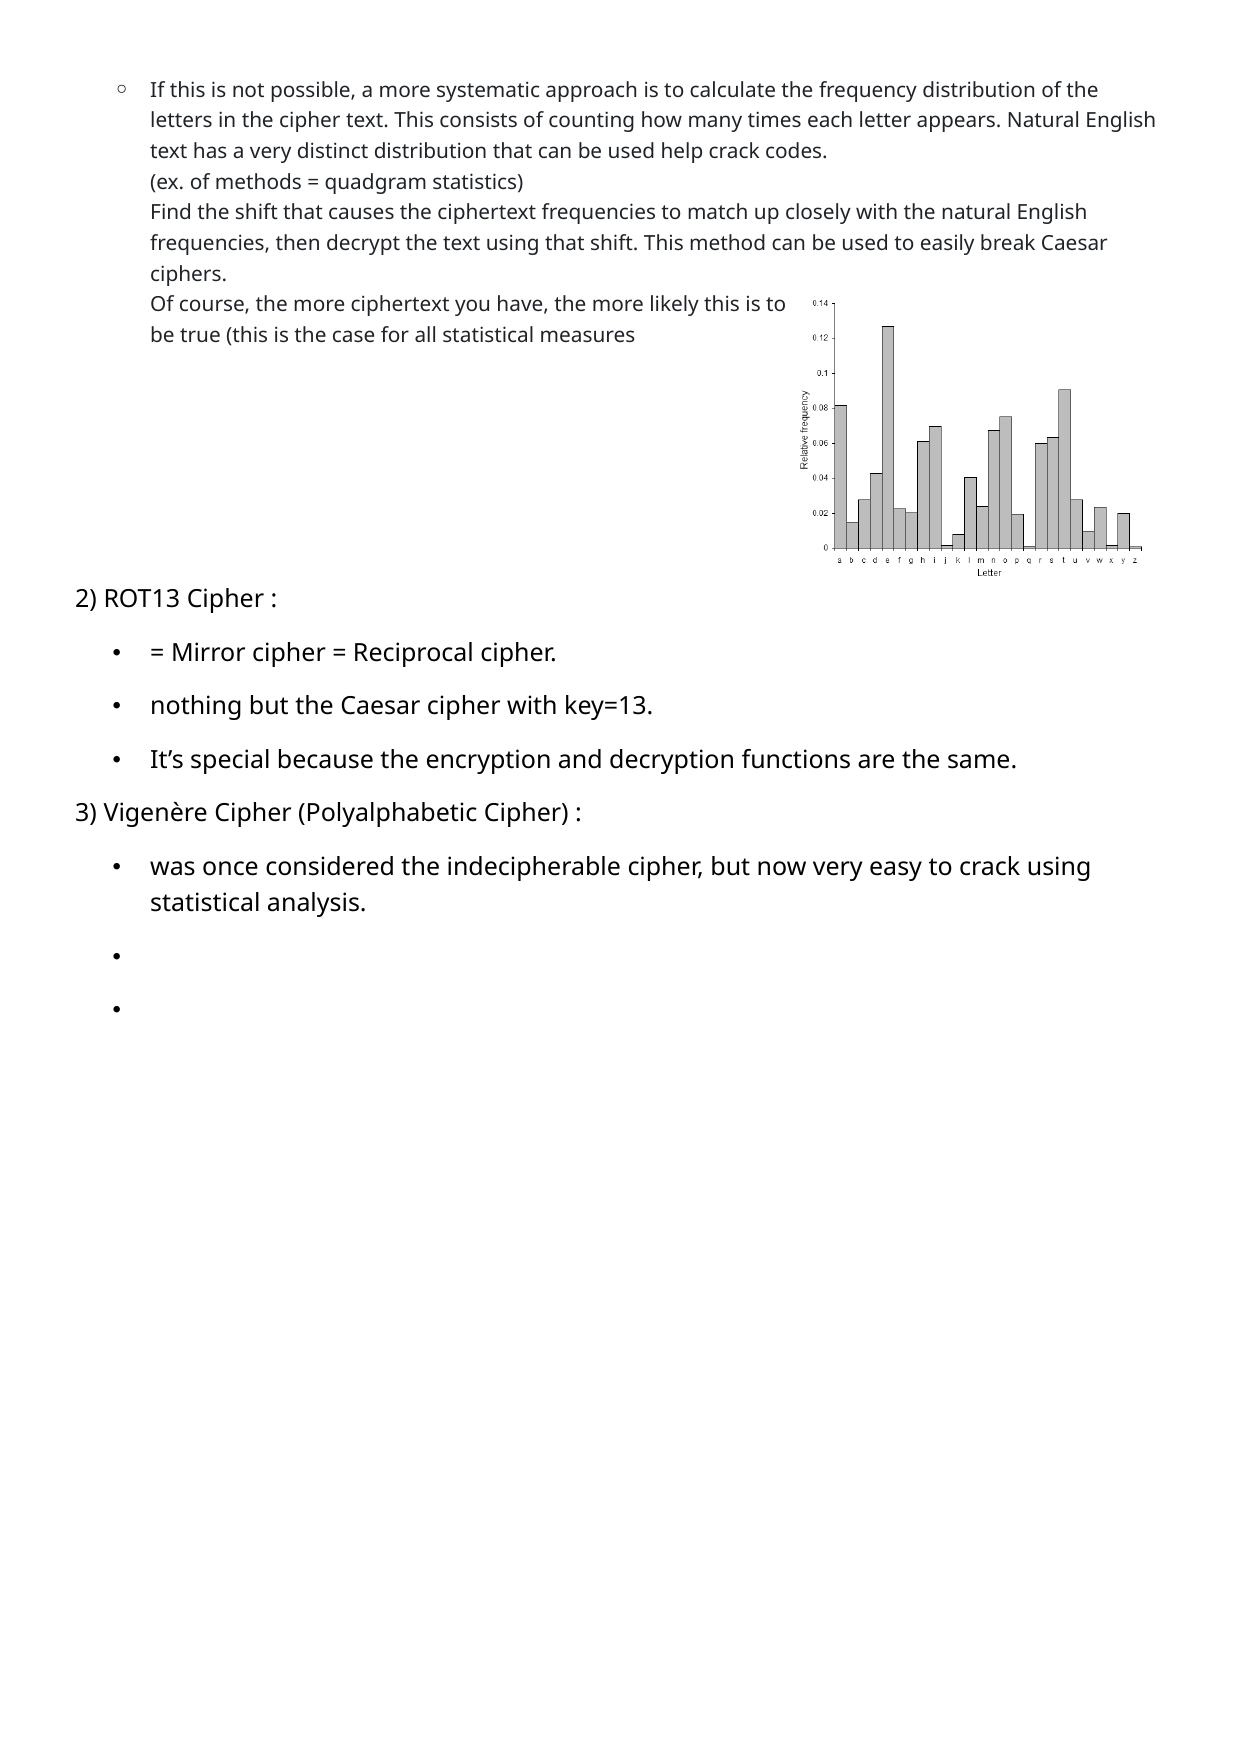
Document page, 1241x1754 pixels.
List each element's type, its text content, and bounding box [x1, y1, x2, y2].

text 2) ROT13 Cipher : [75, 581, 1165, 615]
list If this is not possible, a more systematic approach is to calculate the frequency distribution of the letters in the cipher text. This consists of counting how many times each letter appears. Natural English text has a very distinct distribution that can be used help crack codes. (ex. of methods = quadgram statistics) Find the shift that causes the ciphertext frequencies to match up closely with the natural English frequencies, then decrypt the text using that shift. This method can be used to easily break Caesar ciphers. Of course, the more ciphertext you have, the more likely this is to be true (this is the case for all statistical measures [112, 75, 1165, 348]
list = Mirror cipher = Reciprocal cipher. [112, 634, 1165, 668]
text 3) Vigenère Cipher (Polyalphabetic Cipher) : [75, 795, 1165, 829]
list was once considered the indecipherable cipher, but now very easy to crack using statistical analysis. [112, 848, 1165, 919]
list It’s special because the encryption and decryption functions are the same. [112, 741, 1165, 775]
list nothing but the Caesar cipher with key=13. [112, 688, 1165, 722]
picture [797, 295, 1144, 579]
